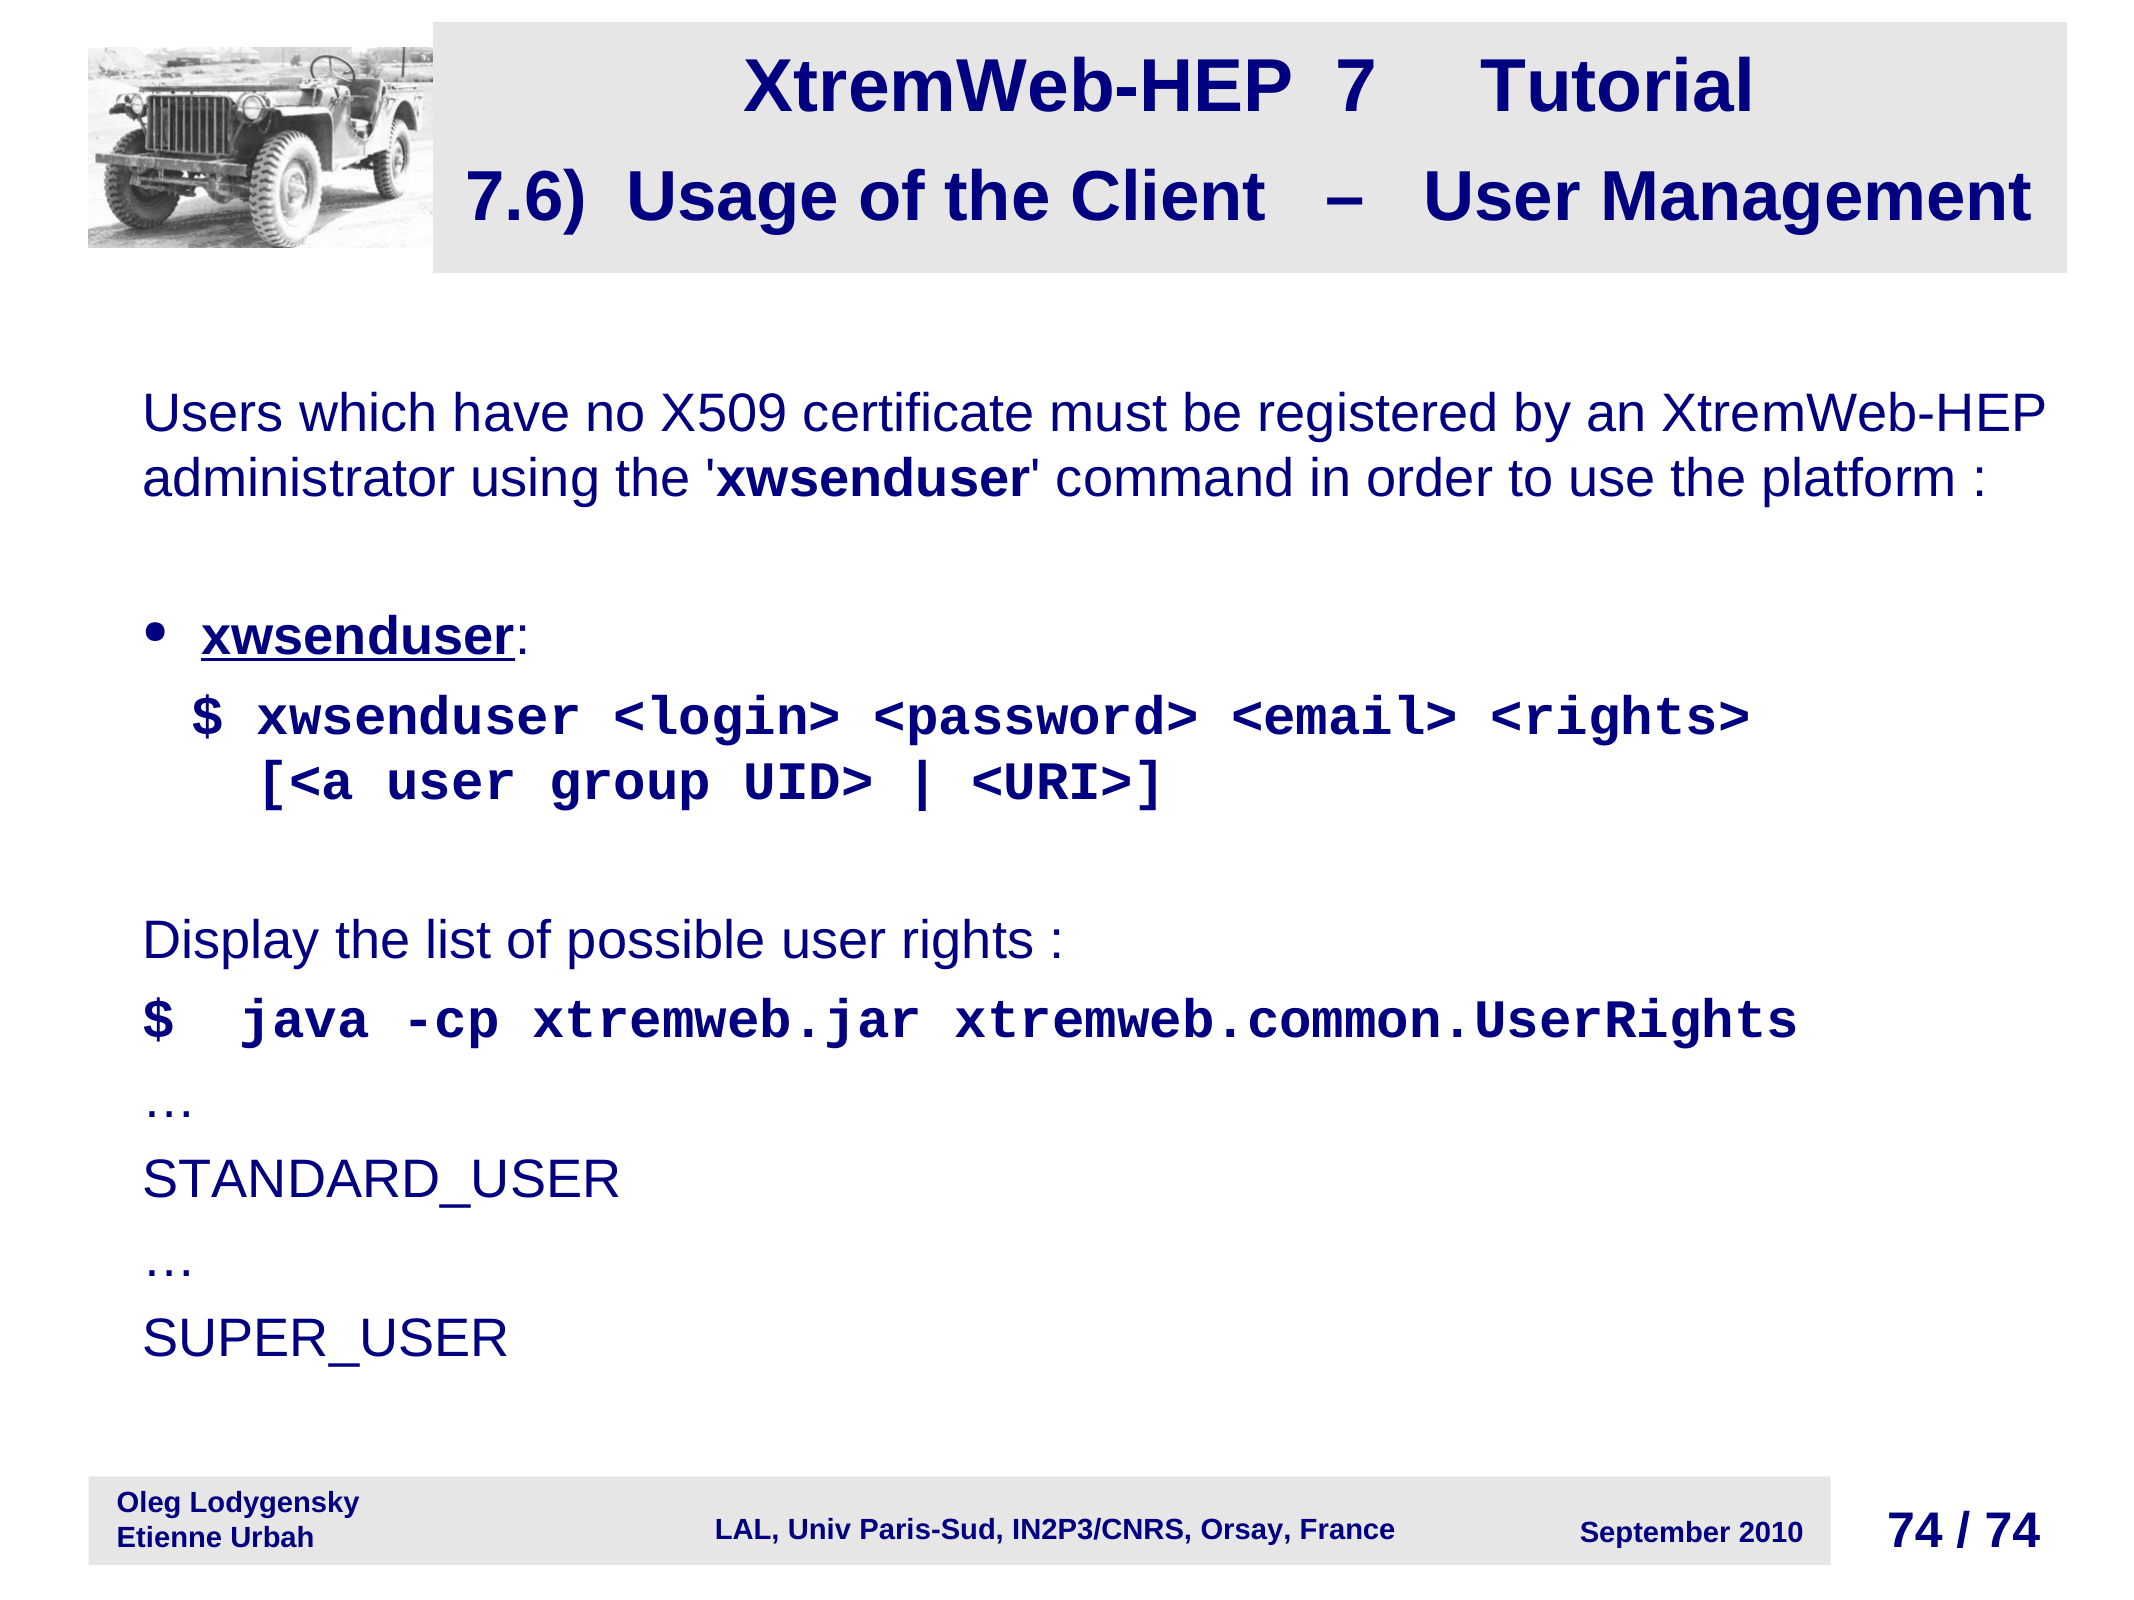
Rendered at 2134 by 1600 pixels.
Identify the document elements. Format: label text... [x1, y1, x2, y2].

picture [88, 47, 433, 248]
title 7.6) Usage of the Client – User Management [442, 118, 2067, 266]
text_box Users which have no X509 certificate must be registered by an XtremWeb-HEP administrator using the 'xwsenduser' command in order to use the platform : xwsenduser: $ xwsenduser <login> <password> <email> <rights> [<a user group UID> | <URI>] Display the list of possible user rights : $ java -cp xtremweb.jar xtremweb.common.UserRights … STANDARD_USER … SUPER_USER [132, 377, 2061, 1418]
